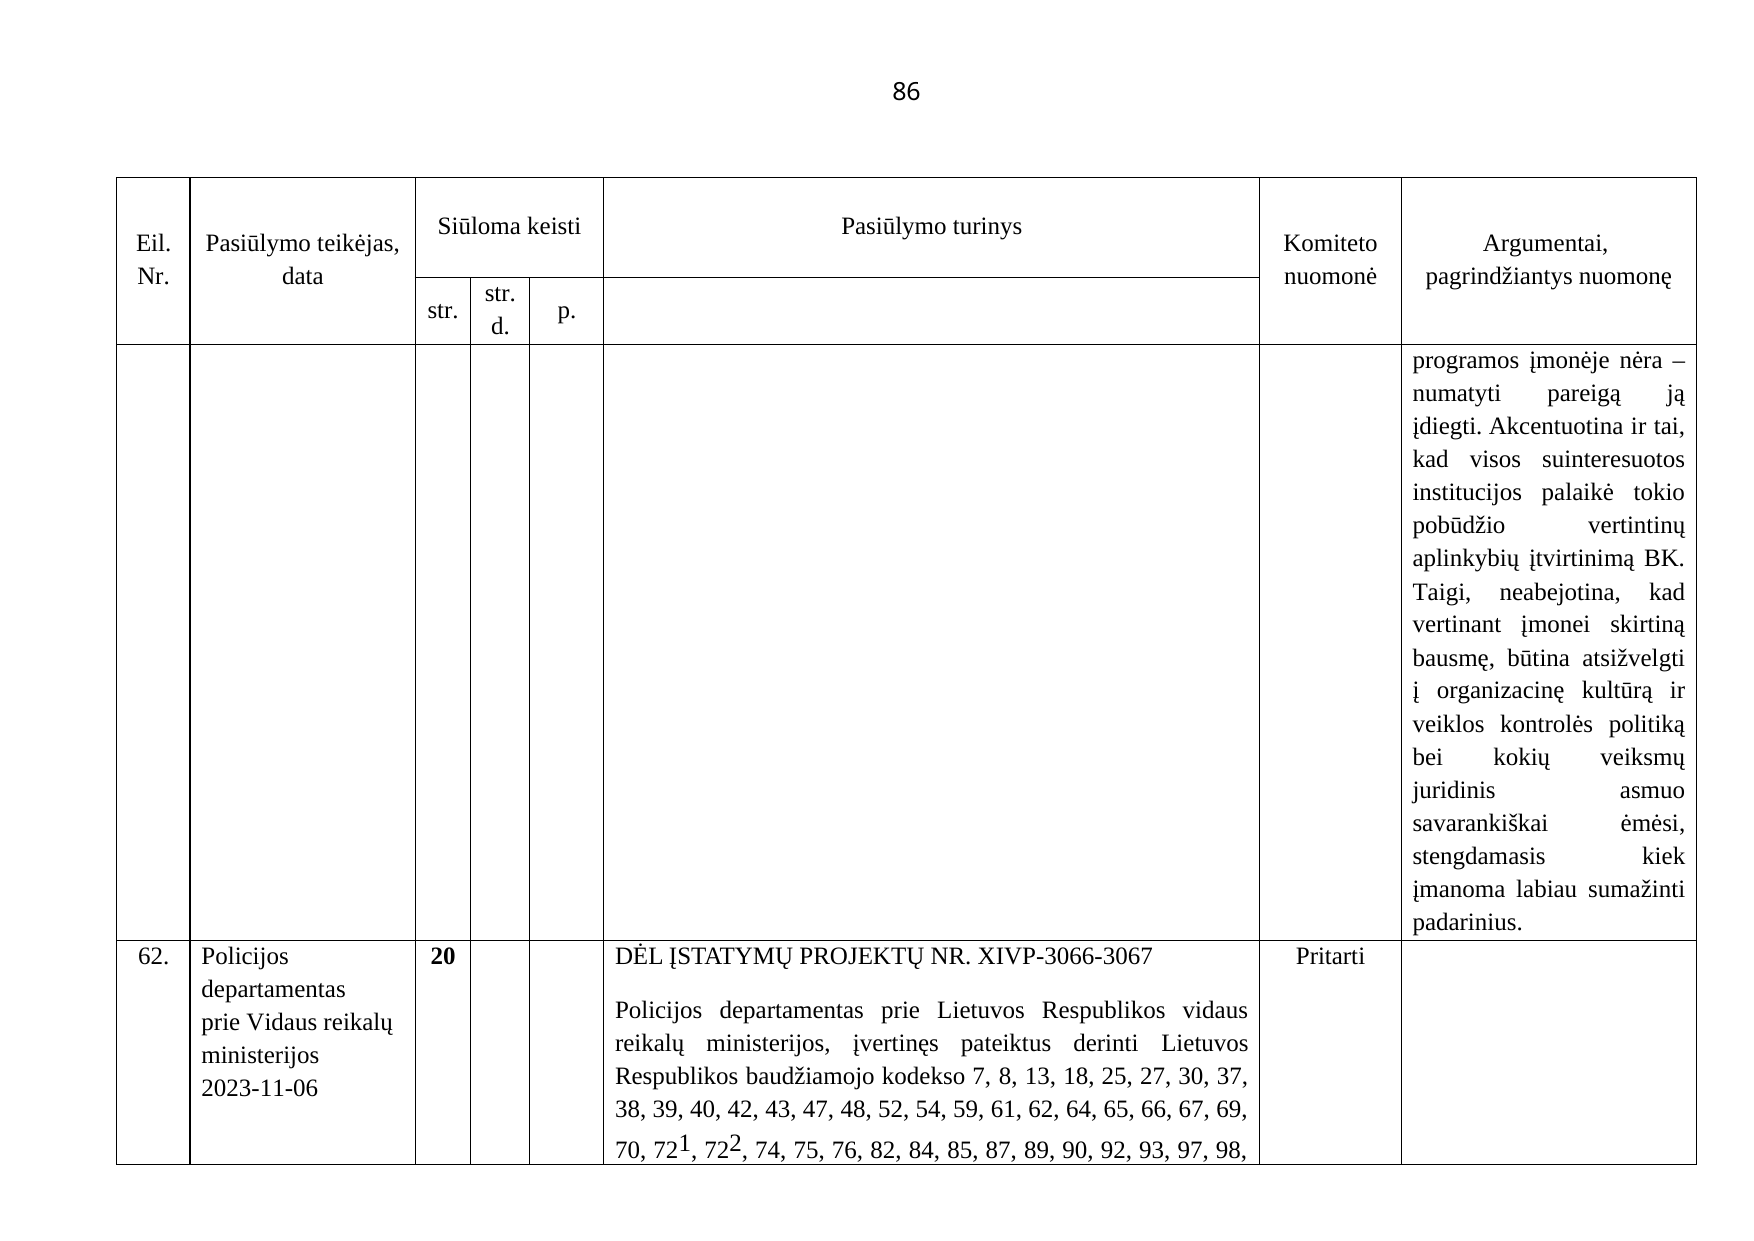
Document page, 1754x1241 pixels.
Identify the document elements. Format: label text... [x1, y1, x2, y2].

table_cell [1402, 941, 1696, 1164]
table_header Argumentai, pagrindžiantys nuomonę [1402, 178, 1696, 344]
table_cell [1260, 345, 1401, 940]
table_cell 20 [416, 941, 470, 1164]
table_cell programos įmonėje nėra – numatyti pareigą ją įdiegti. Akcentuotina ir tai, kad visos suinteresuotos institucijos palaikė tokio pobūdžio vertintinų aplinkybių įtvirtinimą BK. Taigi, neabejotina, kad vertinant įmonei skirtiną bausmę, būtina atsižvelgti į organizacinę kultūrą ir veiklos kontrolės politiką bei kokių veiksmų juridinis asmuo savarankiškai ėmėsi, stengdamasis kiek įmanoma labiau sumažinti padarinius. [1402, 345, 1696, 940]
table_header Eil. Nr. [117, 178, 189, 344]
table_cell [471, 941, 529, 1164]
table_cell [191, 345, 415, 940]
table_cell [604, 345, 1259, 940]
table_header Siūloma keisti [416, 178, 603, 277]
table_cell DĖL ĮSTATYMŲ PROJEKTŲ NR. XIVP-3066-3067 Policijos departamentas prie Lietuvos Respublikos vidaus reikalų ministerijos, įvertinęs pateiktus derinti Lietuvos Respublikos baudžiamojo kodekso 7, 8, 13, 18, 25, 27, 30, 37, 38, 39, 40, 42, 43, 47, 48, 52, 54, 59, 61, 62, 64, 65, 66, 67, 69, 70, 721, 722, 74, 75, 76, 82, 84, 85, 87, 89, 90, 92, 93, 97, 98, [604, 941, 1259, 1164]
table_cell Pritarti [1260, 941, 1401, 1164]
table_cell Policijos departamentas prie Vidaus reikalų ministerijos 2023-11-06 [191, 941, 415, 1164]
table_cell [416, 345, 470, 940]
table_cell str. d. [471, 278, 529, 344]
table_cell 62. [117, 941, 189, 1164]
table_header Pasiūlymo teikėjas, data [191, 178, 415, 344]
table_cell [471, 345, 529, 940]
table_cell [530, 345, 603, 940]
table_cell str. [416, 278, 470, 344]
table_header Pasiūlymo turinys [604, 178, 1259, 277]
table_cell [530, 941, 603, 1164]
table_cell p. [530, 278, 603, 344]
table_cell [117, 345, 189, 940]
table_header Komiteto nuomonė [1260, 178, 1401, 344]
table_cell [604, 278, 1259, 344]
